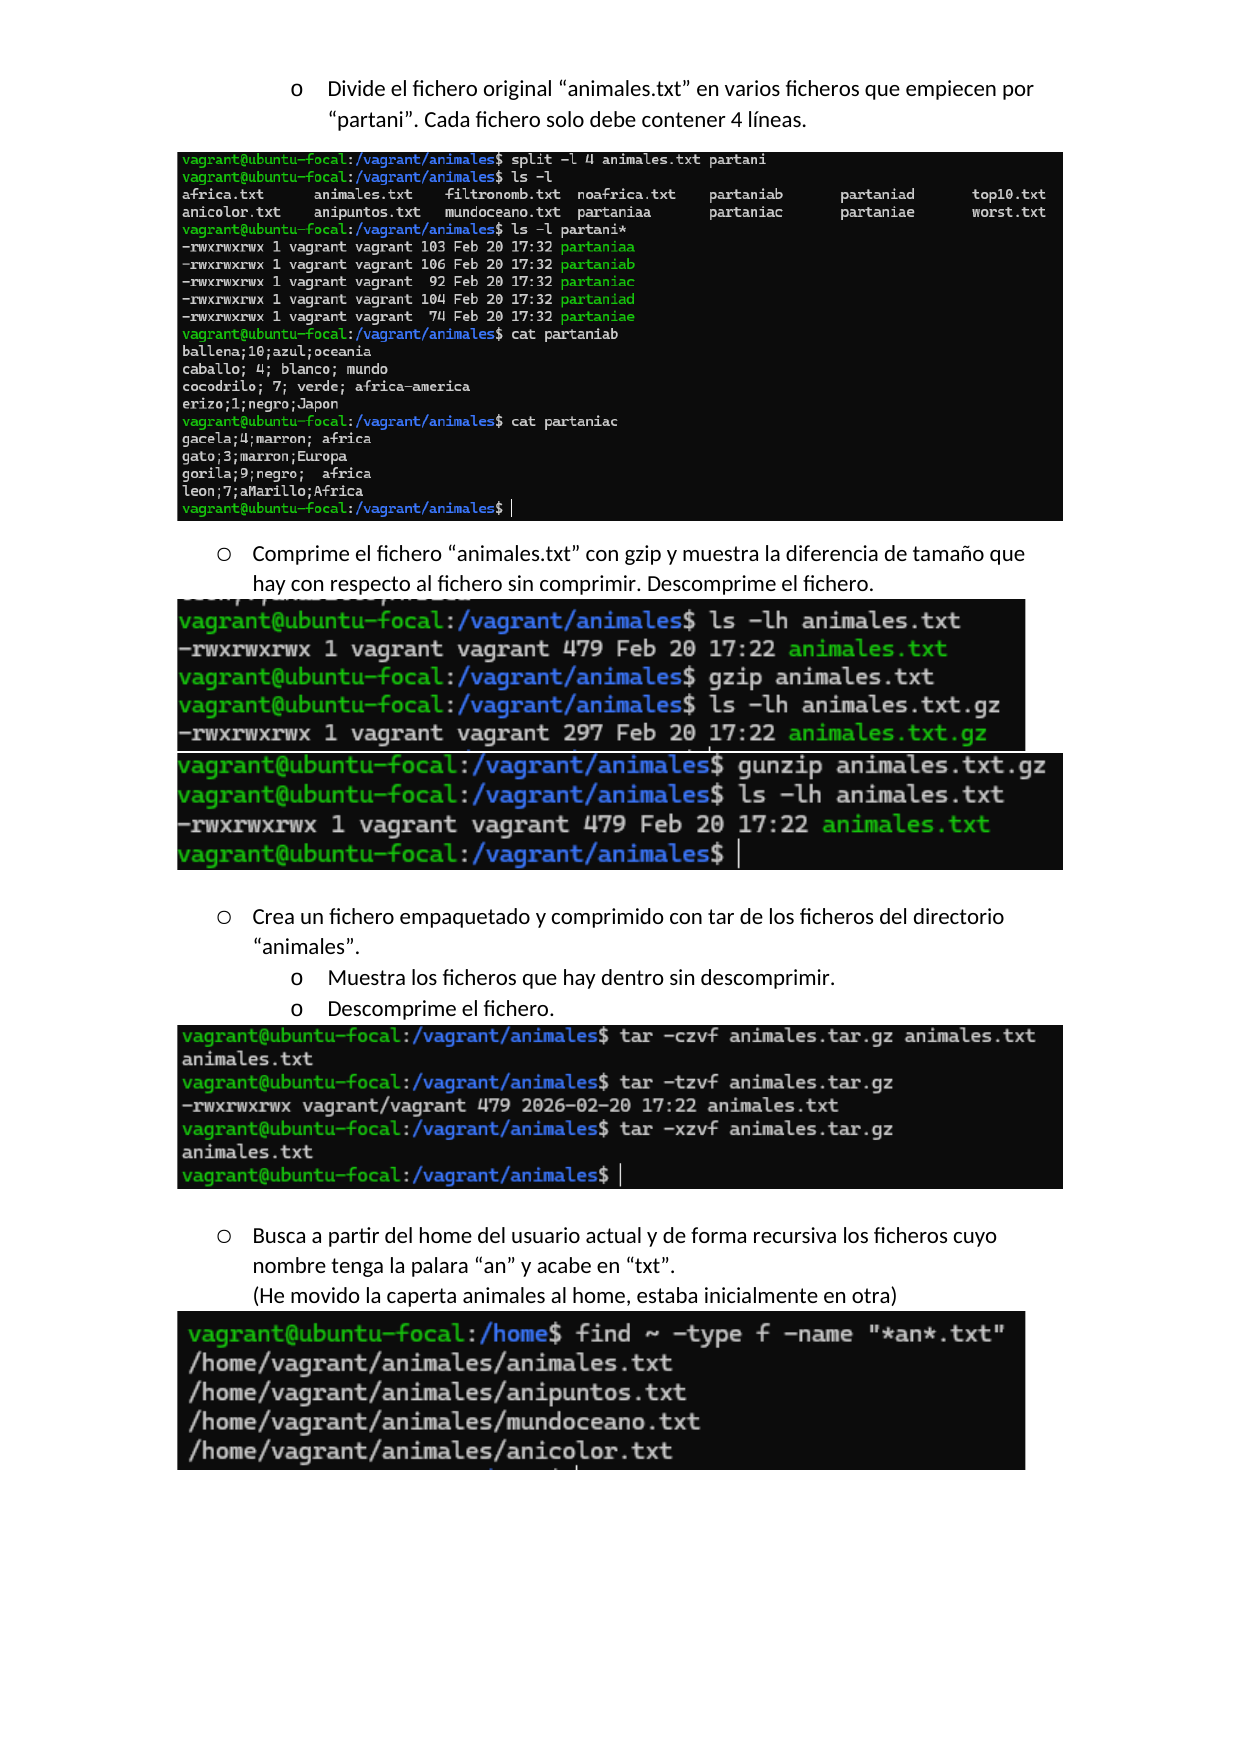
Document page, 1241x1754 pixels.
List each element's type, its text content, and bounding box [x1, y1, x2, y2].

list Divide el fichero original “animales.txt” en varios ficheros que empiecen por “partani”. Cada fichero solo debe contener 4 líneas. [290, 74, 1063, 133]
list Comprime el fichero “animales.txt” con gzip y muestra la diferencia de tamaño que hay con respecto al fichero sin comprimir. Descomprime el fichero. [215, 539, 1063, 597]
picture [177, 753, 1063, 870]
picture [177, 1025, 1063, 1189]
picture [177, 152, 1063, 521]
list Crea un fichero empaquetado y comprimido con tar de los ficheros del directorio “animales”. [215, 902, 1063, 961]
picture [177, 599, 1026, 751]
list Descomprime el fichero. [290, 994, 1063, 1023]
picture [177, 1311, 1026, 1470]
list Muestra los ficheros que hay dentro sin descomprimir. [290, 963, 1063, 992]
list (He movido la caperta animales al home, estaba inicialmente en otra) [215, 1281, 1063, 1309]
list Busca a partir del home del usuario actual y de forma recursiva los ficheros cuyo nombre tenga la palara “an” y acabe en “txt”. [215, 1221, 1063, 1279]
